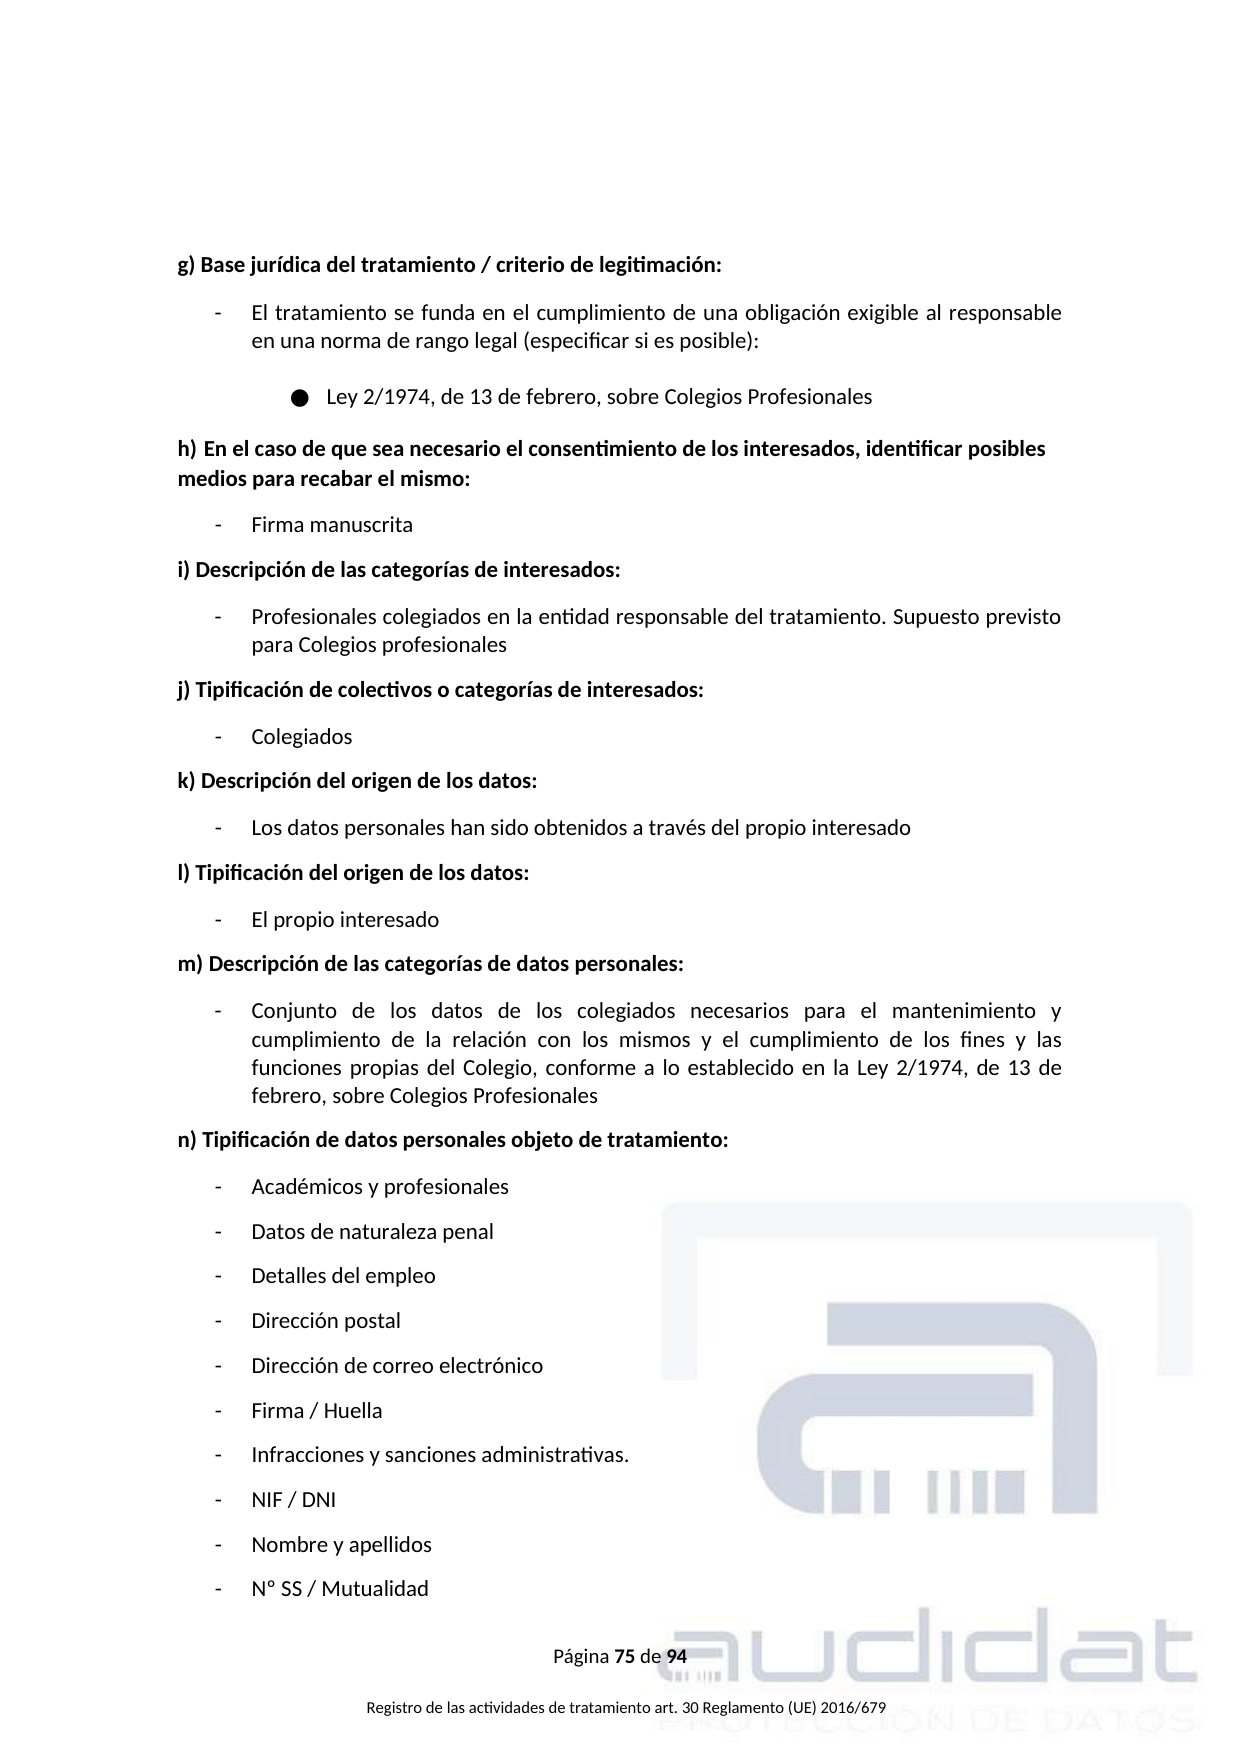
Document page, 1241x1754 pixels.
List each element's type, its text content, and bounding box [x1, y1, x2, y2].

picture [640, 1200, 1215, 1217]
picture [640, 1379, 1215, 1396]
list Conjunto de los datos de los colegiados necesarios para el mantenimiento y cumplimiento de la relación con los mismos y el cumplimiento de los fines y las funciones propias del Colegio, conforme a lo establecido en la Ley 2/1974, de 13 de febrero, sobre Colegios Profesionales [214, 997, 1063, 1109]
picture [640, 1424, 1215, 1441]
list Los datos personales han sido obtenidos a través del propio interesado [214, 813, 1226, 841]
list Datos de naturaleza penal [214, 1217, 1226, 1245]
list Ley 2/1974, de 13 de febrero, sobre Colegios Profesionales [289, 370, 1226, 417]
picture [640, 1602, 1215, 1697]
picture [640, 1334, 1215, 1351]
picture [640, 1289, 1215, 1306]
subtitle Descripción de las categorías de datos personales: [177, 949, 1226, 978]
subtitle En el caso de que sea necesario el consentimiento de los interesados, identificar posibles medios para recabar el mismo: [177, 434, 1063, 492]
list NIF / DNI [214, 1485, 1226, 1513]
list Infracciones y sanciones administrativas. [214, 1441, 1226, 1468]
list Firma / Huella [214, 1396, 1226, 1424]
list Firma manuscrita [214, 511, 1226, 539]
list Colegiados [214, 722, 1226, 750]
text Registro de las actividades de tratamiento art. 30 Reglamento (UE) 2016/679 [366, 1697, 1226, 1717]
picture [640, 1245, 1215, 1262]
list Nombre y apellidos [214, 1530, 1226, 1558]
list El tratamiento se funda en el cumplimiento de una obligación exigible al responsable en una norma de rango legal (especificar si es posible): [214, 298, 1063, 354]
list Profesionales colegiados en la entidad responsable del tratamiento. Supuesto previsto para Colegios profesionales [214, 602, 1063, 658]
subtitle Tipificación de datos personales objeto de tratamiento: [177, 1125, 1226, 1153]
text Página 75 de 94 [177, 1643, 1063, 1669]
subtitle Descripción del origen de los datos: [177, 766, 1226, 794]
subtitle Tipificación del origen de los datos: [177, 858, 1226, 886]
picture [640, 1558, 1215, 1574]
list Nº SS / Mutualidad [214, 1574, 1226, 1602]
subtitle Base jurídica del tratamiento / criterio de legitimación: [177, 251, 1226, 279]
subtitle Tipificación de colectivos o categorías de interesados: [177, 675, 1226, 703]
list Dirección postal [214, 1306, 1226, 1334]
list Académicos y profesionales [214, 1172, 1226, 1200]
list Dirección de correo electrónico [214, 1351, 1226, 1379]
picture [640, 1513, 1215, 1530]
list Detalles del empleo [214, 1262, 1226, 1289]
list El propio interesado [214, 905, 1226, 933]
subtitle Descripción de las categorías de interesados: [177, 555, 1226, 583]
picture [640, 1717, 1215, 1743]
picture [640, 1468, 1215, 1485]
